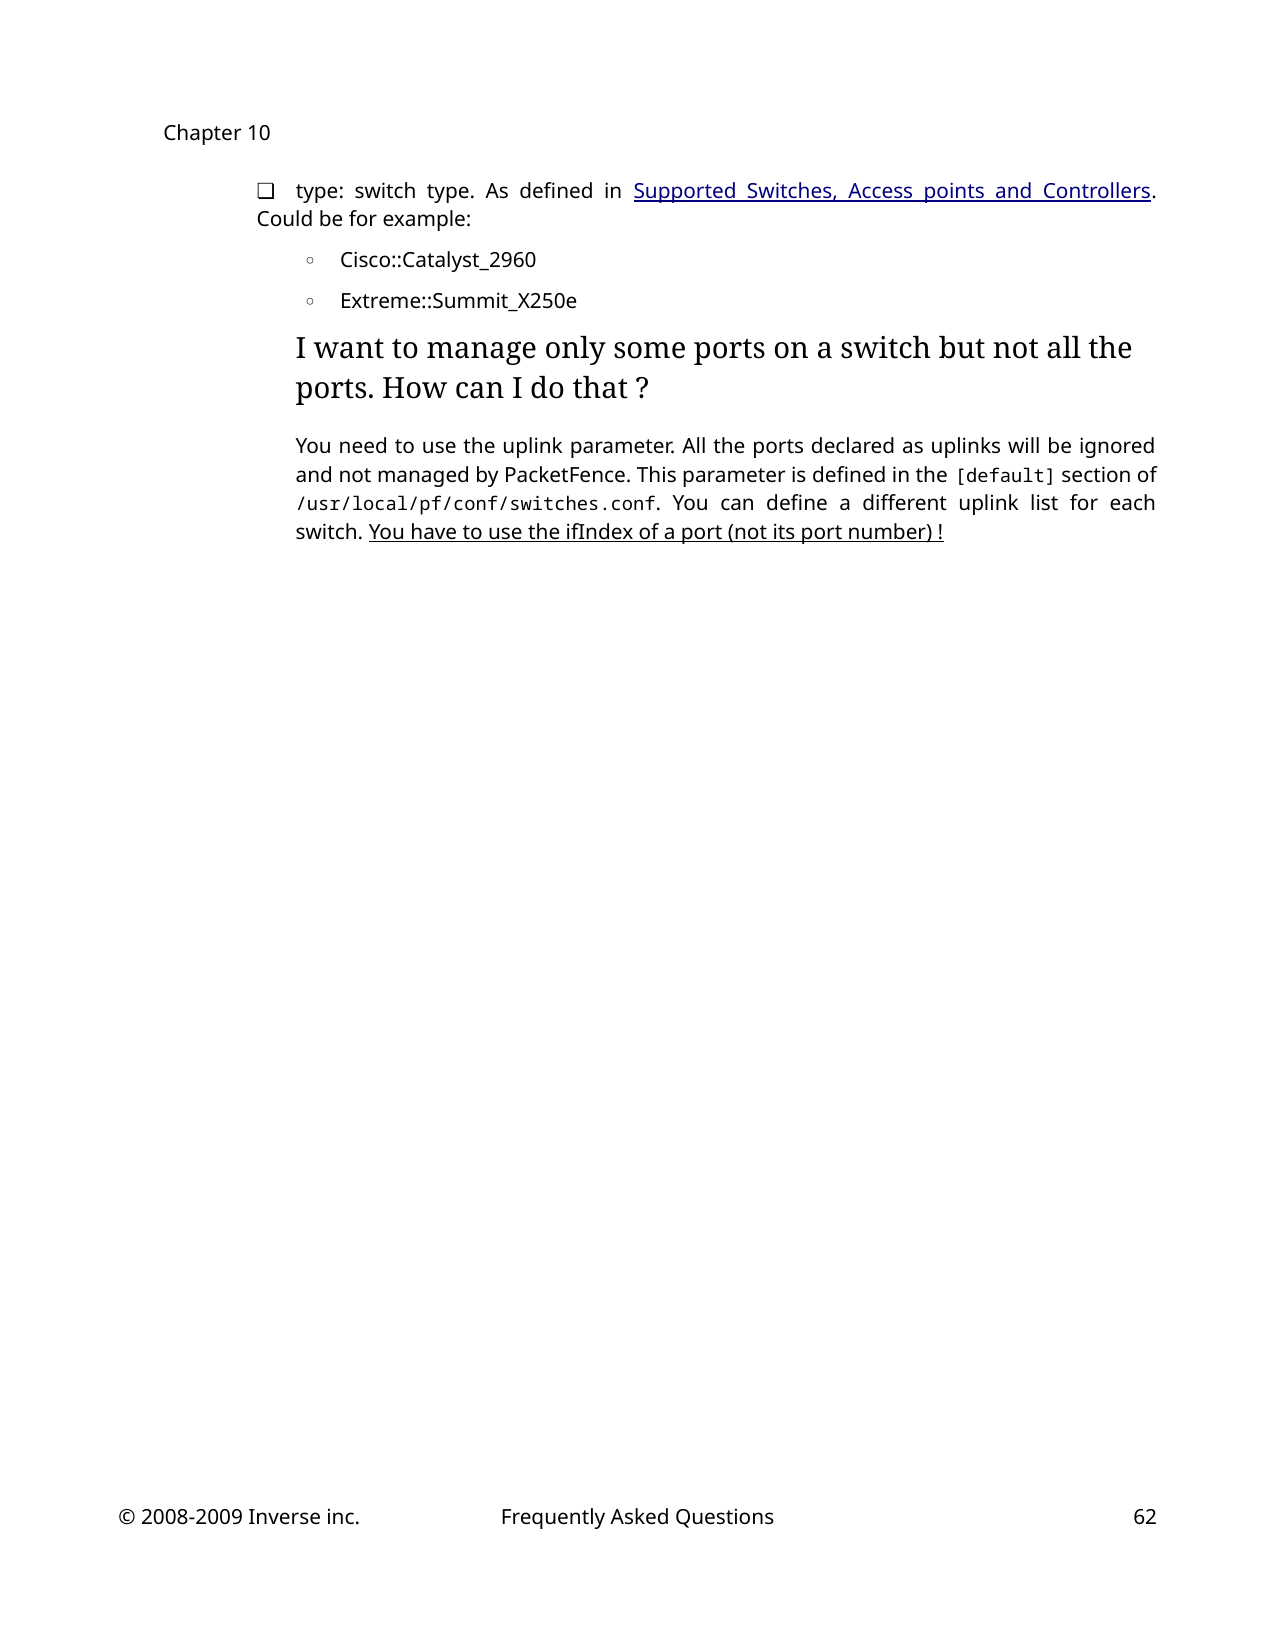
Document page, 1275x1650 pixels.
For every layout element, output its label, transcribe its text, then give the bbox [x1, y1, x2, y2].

list Extreme::Summit_X250e [302, 286, 1157, 315]
text You need to use the uplink parameter. All the ports declared as uplinks will be ignored and not managed by PacketFence. This parameter is defined in the [default] section of /usr/local/pf/conf/switches.conf. You can define a different uplink list for each switch. You have to use the ifIndex of a port (not its port number) ! [295, 431, 1157, 545]
list ❏ type: switch type. As defined in Supported Switches, Access points and Controllers. Could be for example: [256, 176, 1157, 233]
subtitle I want to manage only some ports on a switch but not all the ports. How can I do that ? [295, 327, 1157, 407]
list Cisco::Catalyst_2960 [302, 245, 1157, 274]
